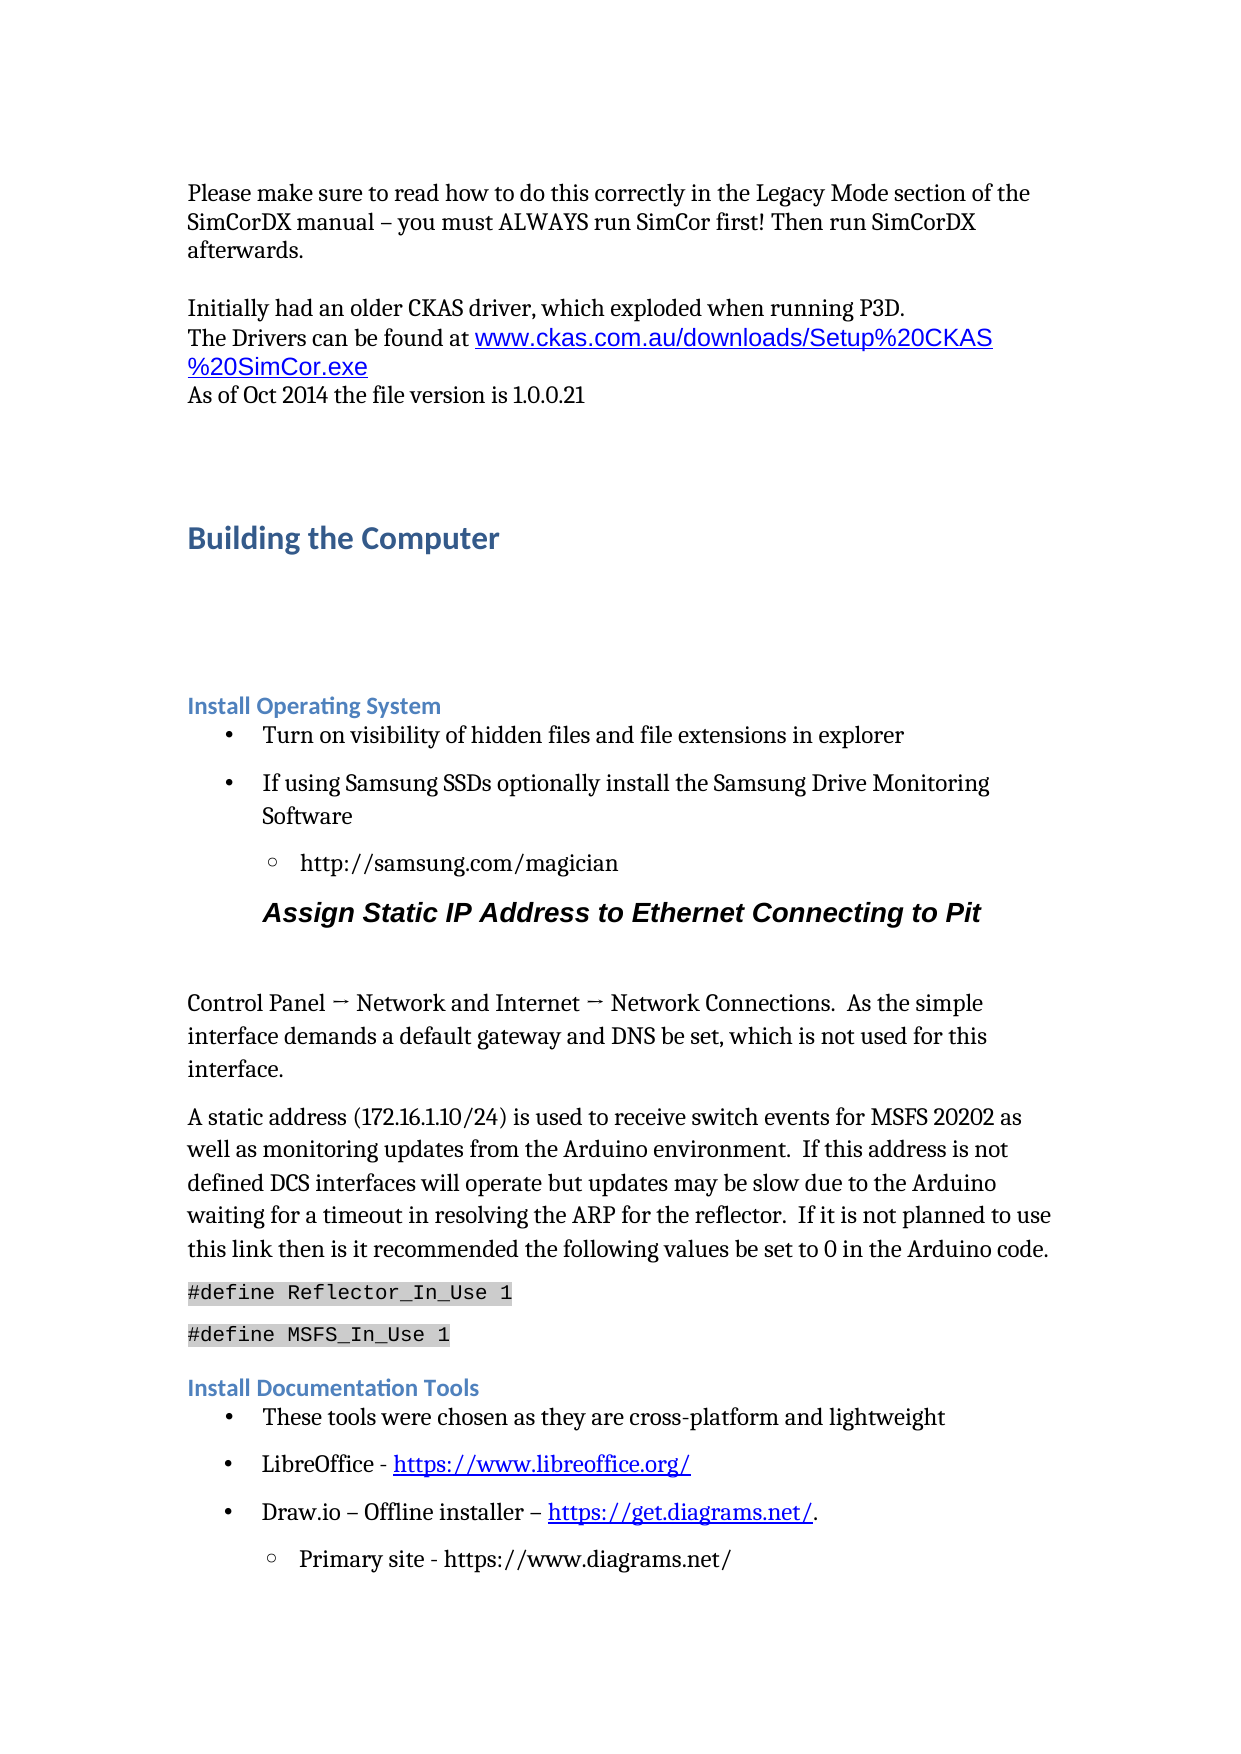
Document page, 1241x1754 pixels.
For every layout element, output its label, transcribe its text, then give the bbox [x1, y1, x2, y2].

subtitle Install Operating System [187, 690, 1053, 721]
text #define MSFS_In_Use 1 [187, 1324, 1053, 1347]
subtitle Building the Computer [187, 517, 1053, 558]
text Initially had an older CKAS driver, which exploded when running P3D. [187, 294, 1053, 322]
list If using Samsung SSDs optionally install the Samsung Drive Monitoring Software [225, 768, 1053, 830]
text The Drivers can be found at www.ckas.com.au/downloads/Setup%20CKAS%20SimCor.exe [187, 322, 1053, 381]
text #define Reflector_In_Use 1 [187, 1282, 1053, 1306]
text A static address (172.16.1.10/24) is used to receive switch events for MSFS 20202 as well as monitoring updates from the Arduino environment. If this address is not defined DCS interfaces will operate but updates may be slow due to the Arduino waiting for a timeout in resolving the ARP for the reflector. If it is not planned to use this link then is it recommended the following values be set to 0 in the Arduino code. [187, 1102, 1053, 1263]
subtitle Assign Static IP Address to Ethernet Connecting to Pit [187, 897, 1053, 929]
list Primary site - https://www.diagrams.net/ [261, 1545, 1053, 1574]
list http://samsung.com/magician [262, 849, 1053, 878]
text As of Oct 2014 the file version is 1.0.0.21 [187, 381, 1053, 410]
subtitle Install Documentation Tools [187, 1372, 1053, 1402]
text Control Panel → Network and Internet → Network Connections. As the simple interface demands a default gateway and DNS be set, which is not used for this interface. [187, 989, 1053, 1083]
list Draw.io – Offline installer – https://get.diagrams.net/. [224, 1498, 1053, 1526]
list These tools were chosen as they are cross-platform and lightweight [225, 1402, 1053, 1431]
list Turn on visibility of hidden files and file extensions in explorer [225, 721, 1053, 750]
list LibreOffice - https://www.libreoffice.org/ [224, 1450, 1053, 1479]
text Please make sure to read how to do this correctly in the Legacy Mode section of the SimCorDX manual – you must ALWAYS run SimCor first! Then run SimCorDX afterwards. [187, 179, 1053, 265]
